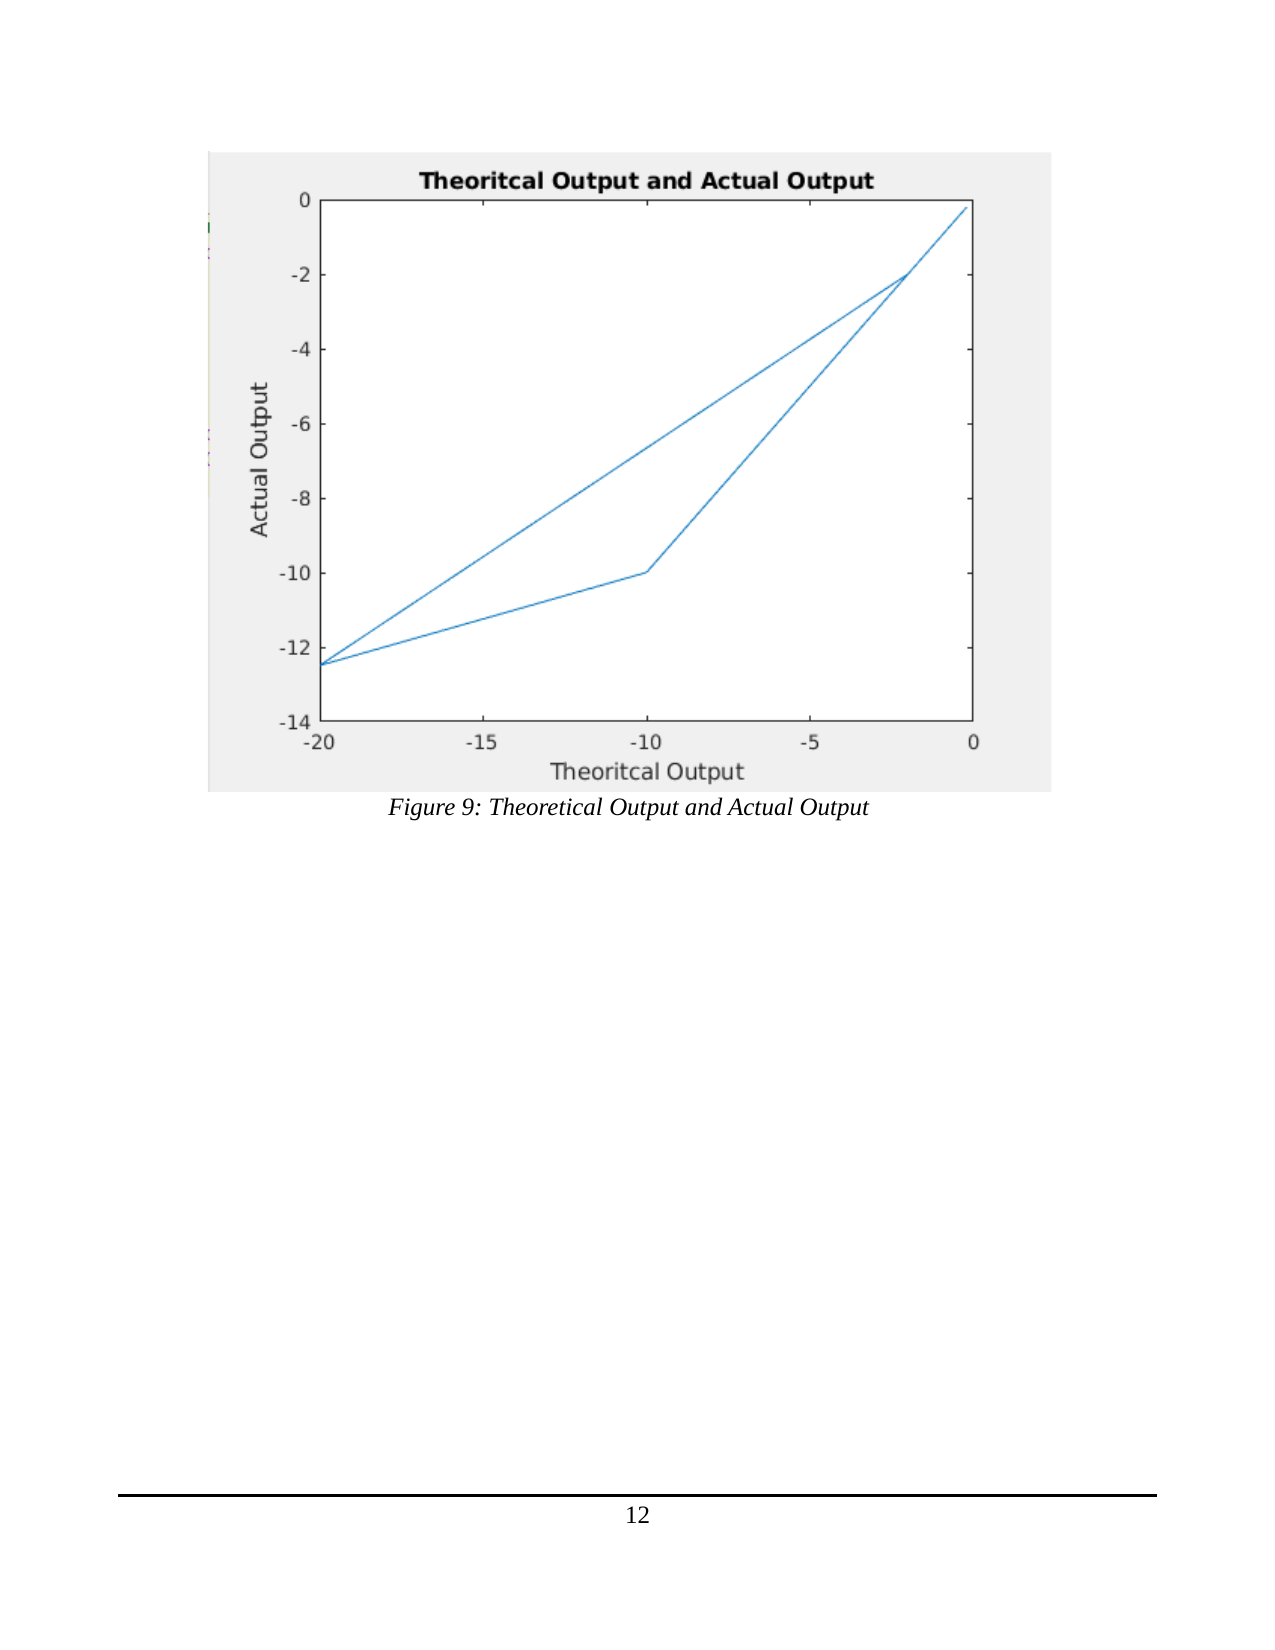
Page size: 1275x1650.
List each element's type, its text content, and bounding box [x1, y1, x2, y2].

text Figure 9: Theoretical Output and Actual Output [208, 792, 1052, 821]
picture [207, 151, 1052, 792]
